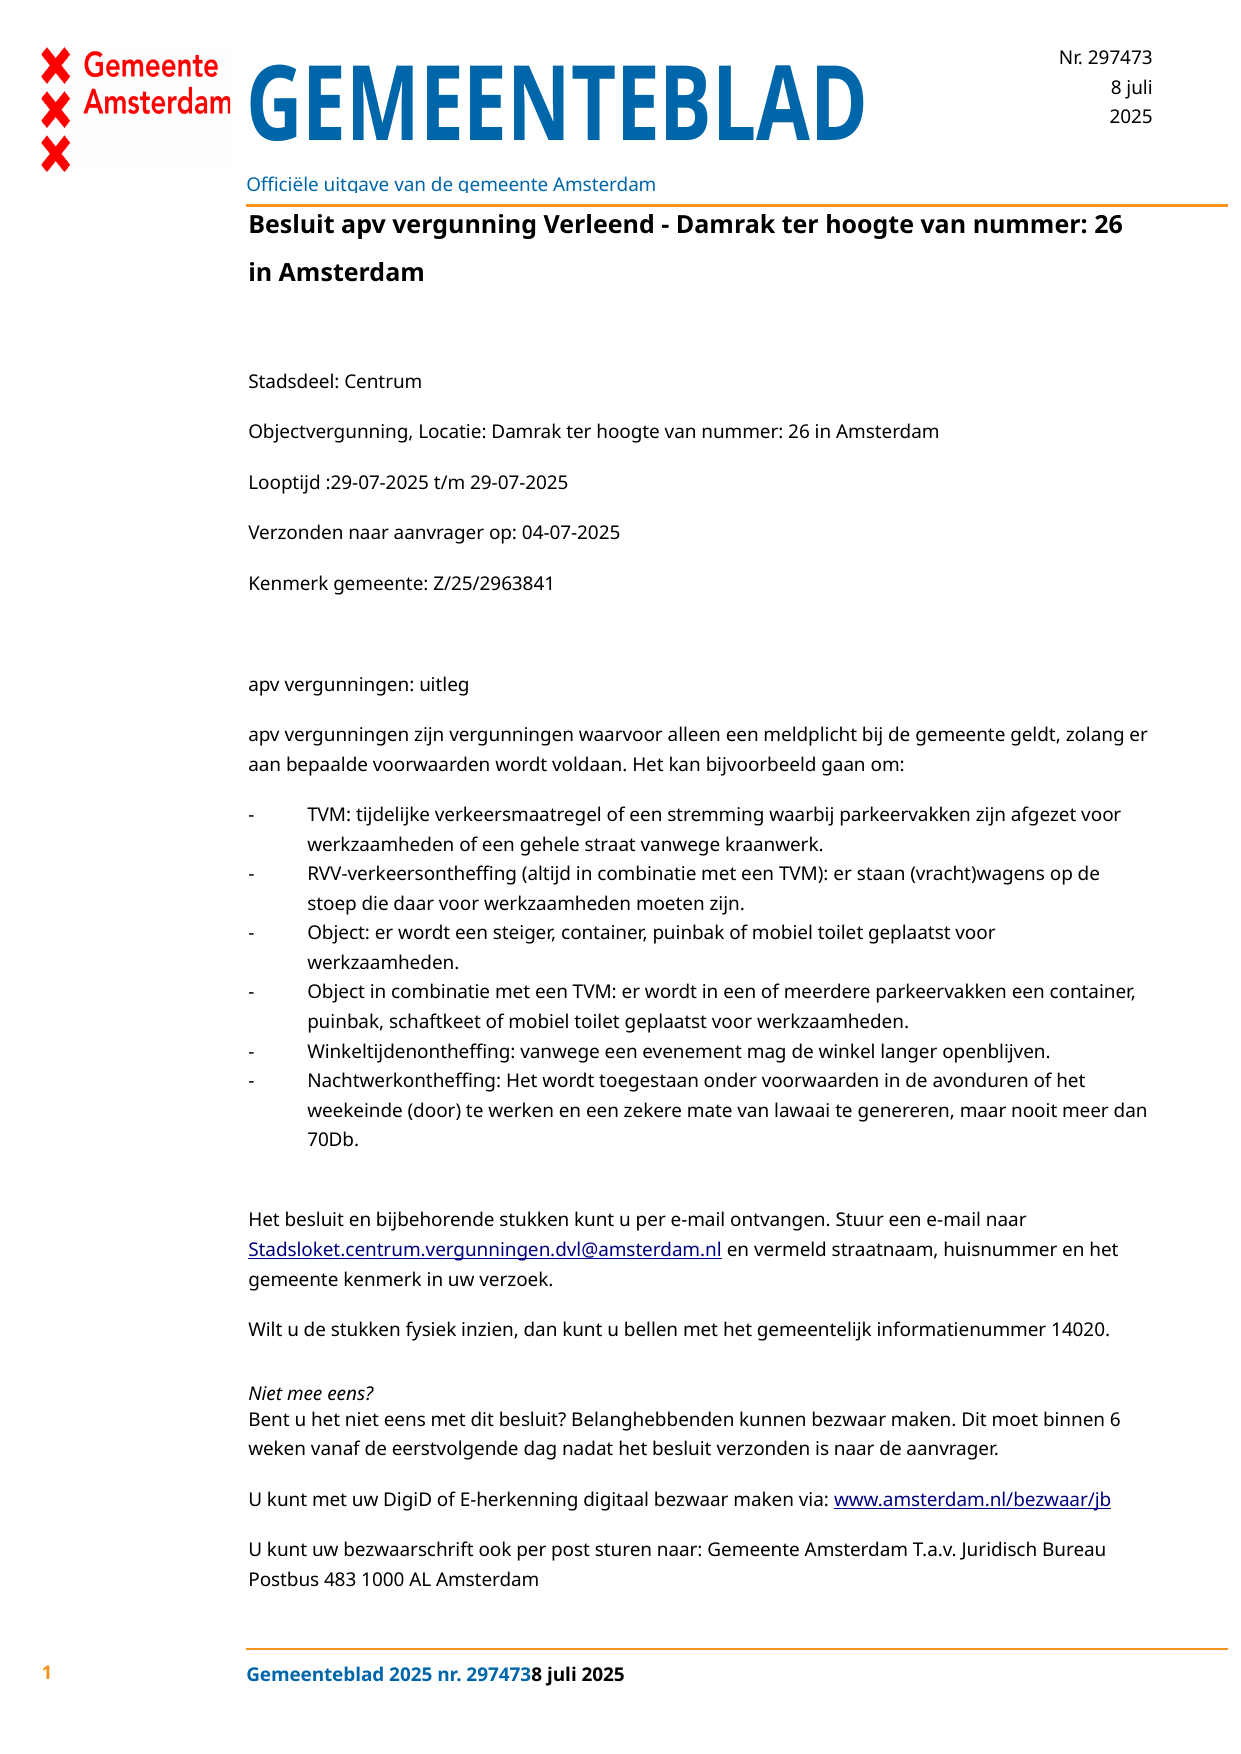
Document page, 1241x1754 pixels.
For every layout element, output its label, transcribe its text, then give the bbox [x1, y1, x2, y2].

text Verzonden naar aanvrager op: 04-07-2025 [248, 519, 1152, 545]
text Wilt u de stukken fysiek inzien, dan kunt u bellen met het gemeentelijk informatienummer 14020. [248, 1316, 1152, 1342]
text U kunt uw bezwaarschrift ook per post sturen naar: Gemeente Amsterdam T.a.v. Juridisch Bureau Postbus 483 1000 AL Amsterdam [248, 1536, 1152, 1592]
list Object: er wordt een steiger, container, puinbak of mobiel toilet geplaatst voor werkzaamheden. [248, 919, 1152, 975]
list Nachtwerkontheffing: Het wordt toegestaan onder voorwaarden in de avonduren of het weekeinde (door) te werken en een zekere mate van lawaai te genereren, maar nooit meer dan 70Db. [248, 1067, 1152, 1152]
picture [41, 47, 231, 172]
text Besluit apv vergunning Verleend - Damrak ter hoogte van nummer: 26 in Amsterdam [248, 207, 1152, 288]
text Niet mee eens? [248, 1380, 1152, 1406]
text Het besluit en bijbehorende stukken kunt u per e-mail ontvangen. Stuur een e-mail naar Stadsloket.centrum.vergunningen.dvl@amsterdam.nl en vermeld straatnaam, huisnummer en het gemeente kenmerk in uw verzoek. [248, 1207, 1152, 1292]
text apv vergunningen zijn vergunningen waarvoor alleen een meldplicht bij de gemeente geldt, zolang er aan bepaalde voorwaarden wordt voldaan. Het kan bijvoorbeeld gaan om: [248, 721, 1152, 777]
list TVM: tijdelijke verkeersmaatregel of een stremming waarbij parkeervakken zijn afgezet voor werkzaamheden of een gehele straat vanwege kraanwerk. [248, 801, 1152, 857]
list Winkeltijdenontheffing: vanwege een evenement mag de winkel langer openblijven. [248, 1038, 1152, 1064]
text apv vergunningen: uitleg [248, 671, 1152, 697]
list Object in combinatie met een TVM: er wordt in een of meerdere parkeervakken een container, puinbak, schaftkeet of mobiel toilet geplaatst voor werkzaamheden. [248, 979, 1152, 1034]
list RVV-verkeersontheffing (altijd in combinatie met een TVM): er staan (vracht)wagens op de stoep die daar voor werkzaamheden moeten zijn. [248, 860, 1152, 916]
text Bent u het niet eens met dit besluit? Belanghebbenden kunnen bezwaar maken. Dit moet binnen 6 weken vanaf de eerstvolgende dag nadat het besluit verzonden is naar de aanvrager. [248, 1406, 1152, 1461]
text Objectvergunning, Locatie: Damrak ter hoogte van nummer: 26 in Amsterdam [248, 419, 1152, 444]
text Kenmerk gemeente: Z/25/2963841 [248, 570, 1152, 596]
text Looptijd :29-07-2025 t/m 29-07-2025 [248, 469, 1152, 495]
text U kunt met uw DigiD of E-herkenning digitaal bezwaar maken via: www.amsterdam.nl/bezwaar/jb [248, 1486, 1152, 1512]
text Stadsdeel: Centrum [248, 368, 1152, 394]
